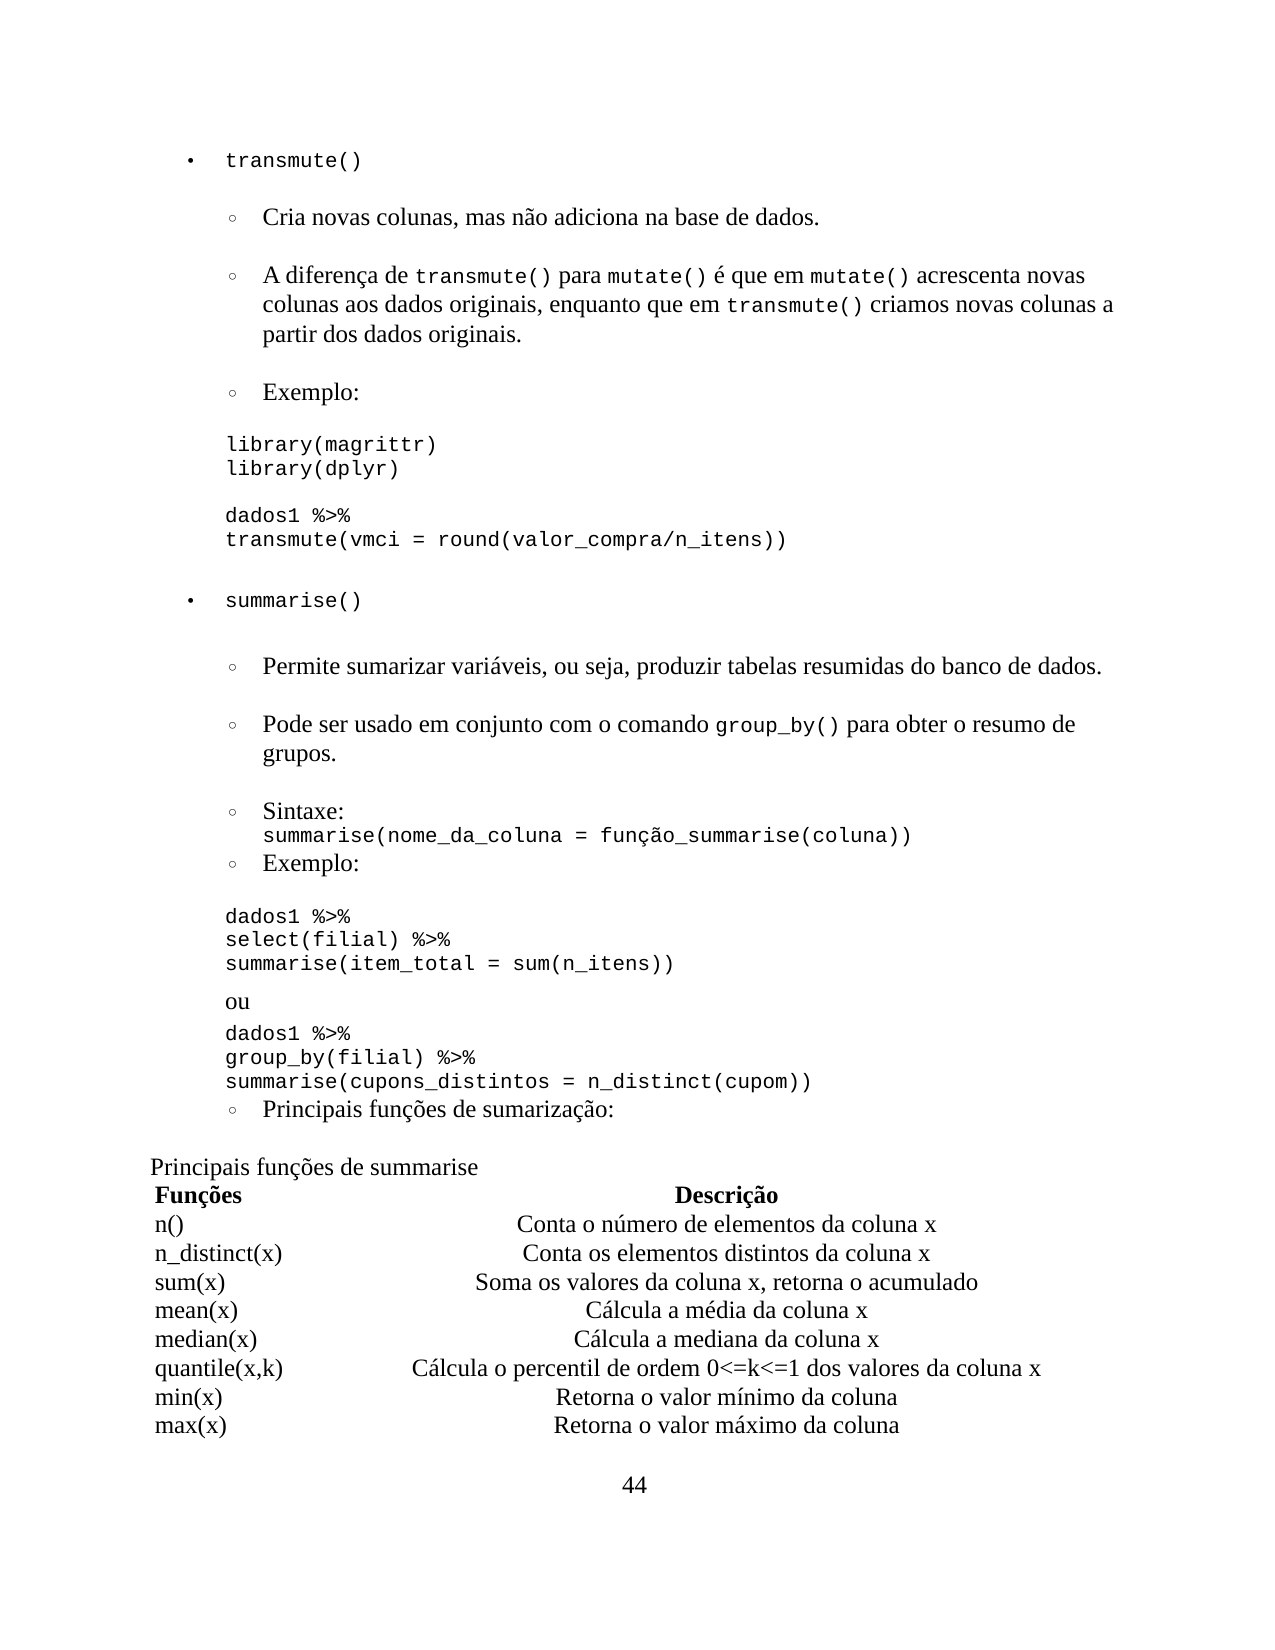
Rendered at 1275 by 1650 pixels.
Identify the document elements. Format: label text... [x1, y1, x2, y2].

list dados1 %>% [187, 906, 1125, 929]
table_header Descrição [328, 1181, 1125, 1209]
table_cell median(x) [150, 1324, 328, 1353]
list select(filial) %>% [187, 929, 1125, 953]
table_cell Soma os valores da coluna x, retorna o acumulado [328, 1267, 1125, 1296]
list library(dplyr) [187, 458, 1125, 481]
text Principais funções de summarise [150, 1152, 1125, 1181]
list dados1 %>% [187, 505, 1125, 529]
table_cell mean(x) [150, 1296, 328, 1324]
table_cell min(x) [150, 1382, 328, 1411]
table_cell quantile(x,k) [150, 1353, 328, 1382]
table_cell max(x) [150, 1411, 328, 1439]
table_cell Retorna o valor mínimo da coluna [328, 1382, 1125, 1411]
table_cell Cálcula o percentil de ordem 0<=k<=1 dos valores da coluna x [328, 1353, 1125, 1382]
table_cell n_distinct(x) [150, 1238, 328, 1267]
list Principais funções de sumarização: [225, 1094, 1125, 1152]
list transmute(vmci = round(valor_compra/n_itens)) [187, 529, 1125, 552]
list group_by(filial) %>% [187, 1047, 1125, 1071]
table_cell Conta os elementos distintos da coluna x [328, 1238, 1125, 1267]
table_header Funções [150, 1181, 328, 1209]
list summarise(cupons_distintos = n_distinct(cupom)) [187, 1071, 1125, 1094]
table_cell Cálcula a média da coluna x [328, 1296, 1125, 1324]
list A diferença de transmute() para mutate() é que em mutate() acrescenta novas colunas aos dados originais, enquanto que em transmute() criamos novas colunas a partir dos dados originais. [225, 260, 1125, 377]
table_cell n() [150, 1209, 328, 1238]
list summarise() [187, 590, 1125, 642]
list transmute() [187, 150, 1125, 202]
table_cell Conta o número de elementos da coluna x [328, 1209, 1125, 1238]
list Pode ser usado em conjunto com o comando group_by() para obter o resumo de grupos. [225, 709, 1125, 796]
list Cria novas colunas, mas não adiciona na base de dados. [225, 202, 1125, 260]
list Permite sumarizar variáveis, ou seja, produzir tabelas resumidas do banco de dados. [225, 651, 1125, 709]
list dados1 %>% [187, 1023, 1125, 1047]
list Sintaxe: summarise(nome_da_coluna = função_summarise(coluna)) [225, 796, 1125, 848]
list Exemplo: [225, 848, 1125, 906]
list library(magrittr) [187, 434, 1125, 458]
table_cell sum(x) [150, 1267, 328, 1296]
list ou [187, 986, 1125, 1014]
list summarise(item_total = sum(n_itens)) [187, 953, 1125, 977]
list Exemplo: [225, 377, 1125, 434]
table_cell Cálcula a mediana da coluna x [328, 1324, 1125, 1353]
table_cell Retorna o valor máximo da coluna [328, 1411, 1125, 1439]
